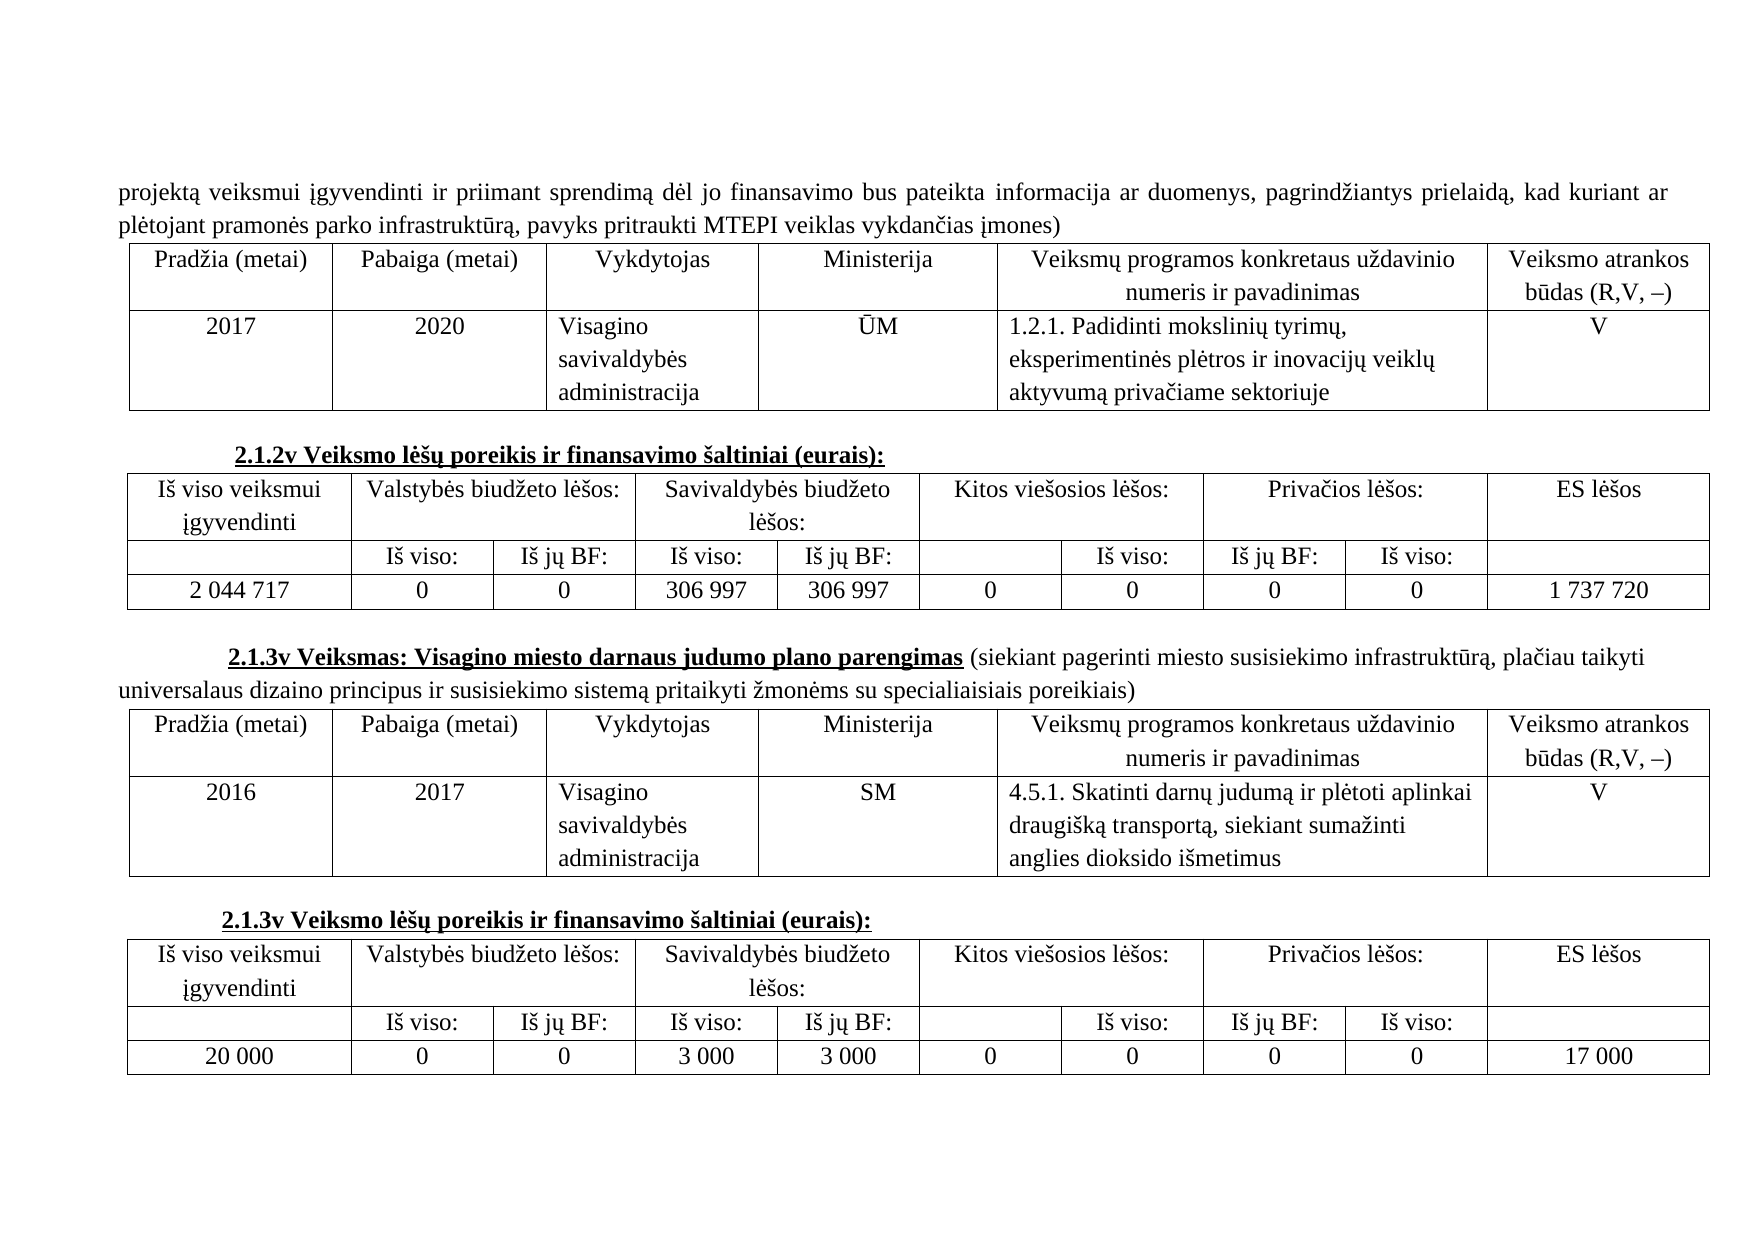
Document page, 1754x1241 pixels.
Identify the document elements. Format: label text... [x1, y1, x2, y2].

table_header Veiksmų programos konkretaus uždavinio numeris ir pavadinimas [998, 710, 1487, 776]
table_cell [1488, 541, 1709, 574]
table_cell 0 [1204, 575, 1345, 608]
table_cell 0 [920, 1041, 1061, 1074]
table_cell Visagino savivaldybės administracija [547, 777, 758, 876]
table_cell 0 [1062, 1041, 1203, 1074]
table_header Pabaiga (metai) [333, 710, 546, 776]
table_header Savivaldybės biudžeto lėšos: [636, 940, 919, 1006]
table_header Vykdytojas [547, 244, 758, 310]
table_cell Iš viso: [1062, 541, 1203, 574]
table_cell [1488, 1007, 1709, 1040]
table_cell 306 997 [778, 575, 919, 608]
table_cell Iš viso: [1346, 1007, 1487, 1040]
table_header Pabaiga (metai) [333, 244, 546, 310]
table_cell 3 000 [636, 1041, 777, 1074]
table_header Iš viso veiksmui įgyvendinti [128, 474, 351, 540]
table_cell 2017 [333, 777, 546, 876]
table_cell 0 [494, 575, 635, 608]
table_cell SM [759, 777, 997, 876]
table_header Privačios lėšos: [1204, 474, 1487, 540]
table_cell Visagino savivaldybės administracija [547, 311, 758, 410]
table_header Ministerija [759, 244, 997, 310]
table_header Privačios lėšos: [1204, 940, 1487, 1006]
table_cell [920, 1007, 1061, 1040]
table_cell 20 000 [128, 1041, 351, 1074]
table_cell 306 997 [636, 575, 777, 608]
table_cell Iš jų BF: [494, 541, 635, 574]
table_cell Iš viso: [1346, 541, 1487, 574]
table_cell [128, 1007, 351, 1040]
table_header ES lėšos [1488, 474, 1709, 540]
table_header Veiksmo atrankos būdas (R,V, –) [1488, 710, 1709, 776]
table_header Pradžia (metai) [130, 710, 332, 776]
table_cell 0 [352, 575, 493, 608]
table_cell [920, 541, 1061, 574]
table_cell Iš jų BF: [1204, 541, 1345, 574]
table_header Valstybės biudžeto lėšos: [352, 474, 635, 540]
table_header Savivaldybės biudžeto lėšos: [636, 474, 919, 540]
table_cell 2 044 717 [128, 575, 351, 608]
table_cell 3 000 [778, 1041, 919, 1074]
table_cell Iš viso: [636, 541, 777, 574]
table_cell Iš jų BF: [778, 541, 919, 574]
table_header Valstybės biudžeto lėšos: [352, 940, 635, 1006]
table_cell 17 000 [1488, 1041, 1709, 1074]
table_cell Iš jų BF: [494, 1007, 635, 1040]
table_cell 0 [1346, 1041, 1487, 1074]
table_cell 2016 [130, 777, 332, 876]
text 2.1.3v Veiksmo lėšų poreikis ir finansavimo šaltiniai (eurais): [118, 906, 1577, 934]
table_header Iš viso veiksmui įgyvendinti [128, 940, 351, 1006]
table_cell 0 [494, 1041, 635, 1074]
table_header Kitos viešosios lėšos: [920, 940, 1203, 1006]
table_cell 0 [352, 1041, 493, 1074]
table_cell 1.2.1. Padidinti mokslinių tyrimų, eksperimentinės plėtros ir inovacijų veiklų aktyvumą privačiame sektoriuje [998, 311, 1487, 410]
table_cell Iš jų BF: [778, 1007, 919, 1040]
table_cell 4.5.1. Skatinti darnų judumą ir plėtoti aplinkai draugišką transportą, siekiant sumažinti anglies dioksido išmetimus [998, 777, 1487, 876]
table_cell Iš viso: [1062, 1007, 1203, 1040]
table_cell Iš viso: [636, 1007, 777, 1040]
table_cell 1 737 720 [1488, 575, 1709, 608]
table_cell 0 [1204, 1041, 1345, 1074]
table_header Kitos viešosios lėšos: [920, 474, 1203, 540]
table_header Pradžia (metai) [130, 244, 332, 310]
table_cell 0 [1346, 575, 1487, 608]
table_cell Iš viso: [352, 1007, 493, 1040]
table_header Vykdytojas [547, 710, 758, 776]
table_cell ŪM [759, 311, 997, 410]
text 2.1.3v Veiksmas: Visagino miesto darnaus judumo plano parengimas (siekiant pagerinti miesto susisiekimo infrastruktūrą, plačiau taikyti universalaus dizaino principus ir susisiekimo sistemą pritaikyti žmonėms su specialiaisiais poreikiais) [118, 642, 1688, 704]
table_cell V [1488, 311, 1709, 410]
table_header ES lėšos [1488, 940, 1709, 1006]
table_cell Iš viso: [352, 541, 493, 574]
table_cell 0 [920, 575, 1061, 608]
table_cell Iš jų BF: [1204, 1007, 1345, 1040]
table_cell [128, 541, 351, 574]
table_cell 2020 [333, 311, 546, 410]
text projektą veiksmui įgyvendinti ir priimant sprendimą dėl jo finansavimo bus pateikta informacija ar duomenys, pagrindžiantys prielaidą, kad kuriant ar plėtojant pramonės parko infrastruktūrą, pavyks pritraukti MTEPI veiklas vykdančias įmones) [118, 177, 1668, 239]
table_cell V [1488, 777, 1709, 876]
table_header Veiksmų programos konkretaus uždavinio numeris ir pavadinimas [998, 244, 1487, 310]
table_cell 0 [1062, 575, 1203, 608]
table_header Veiksmo atrankos būdas (R,V, –) [1488, 244, 1709, 310]
table_header Ministerija [759, 710, 997, 776]
text 2.1.2v Veiksmo lėšų poreikis ir finansavimo šaltiniai (eurais): [118, 440, 1577, 469]
table_cell 2017 [130, 311, 332, 410]
